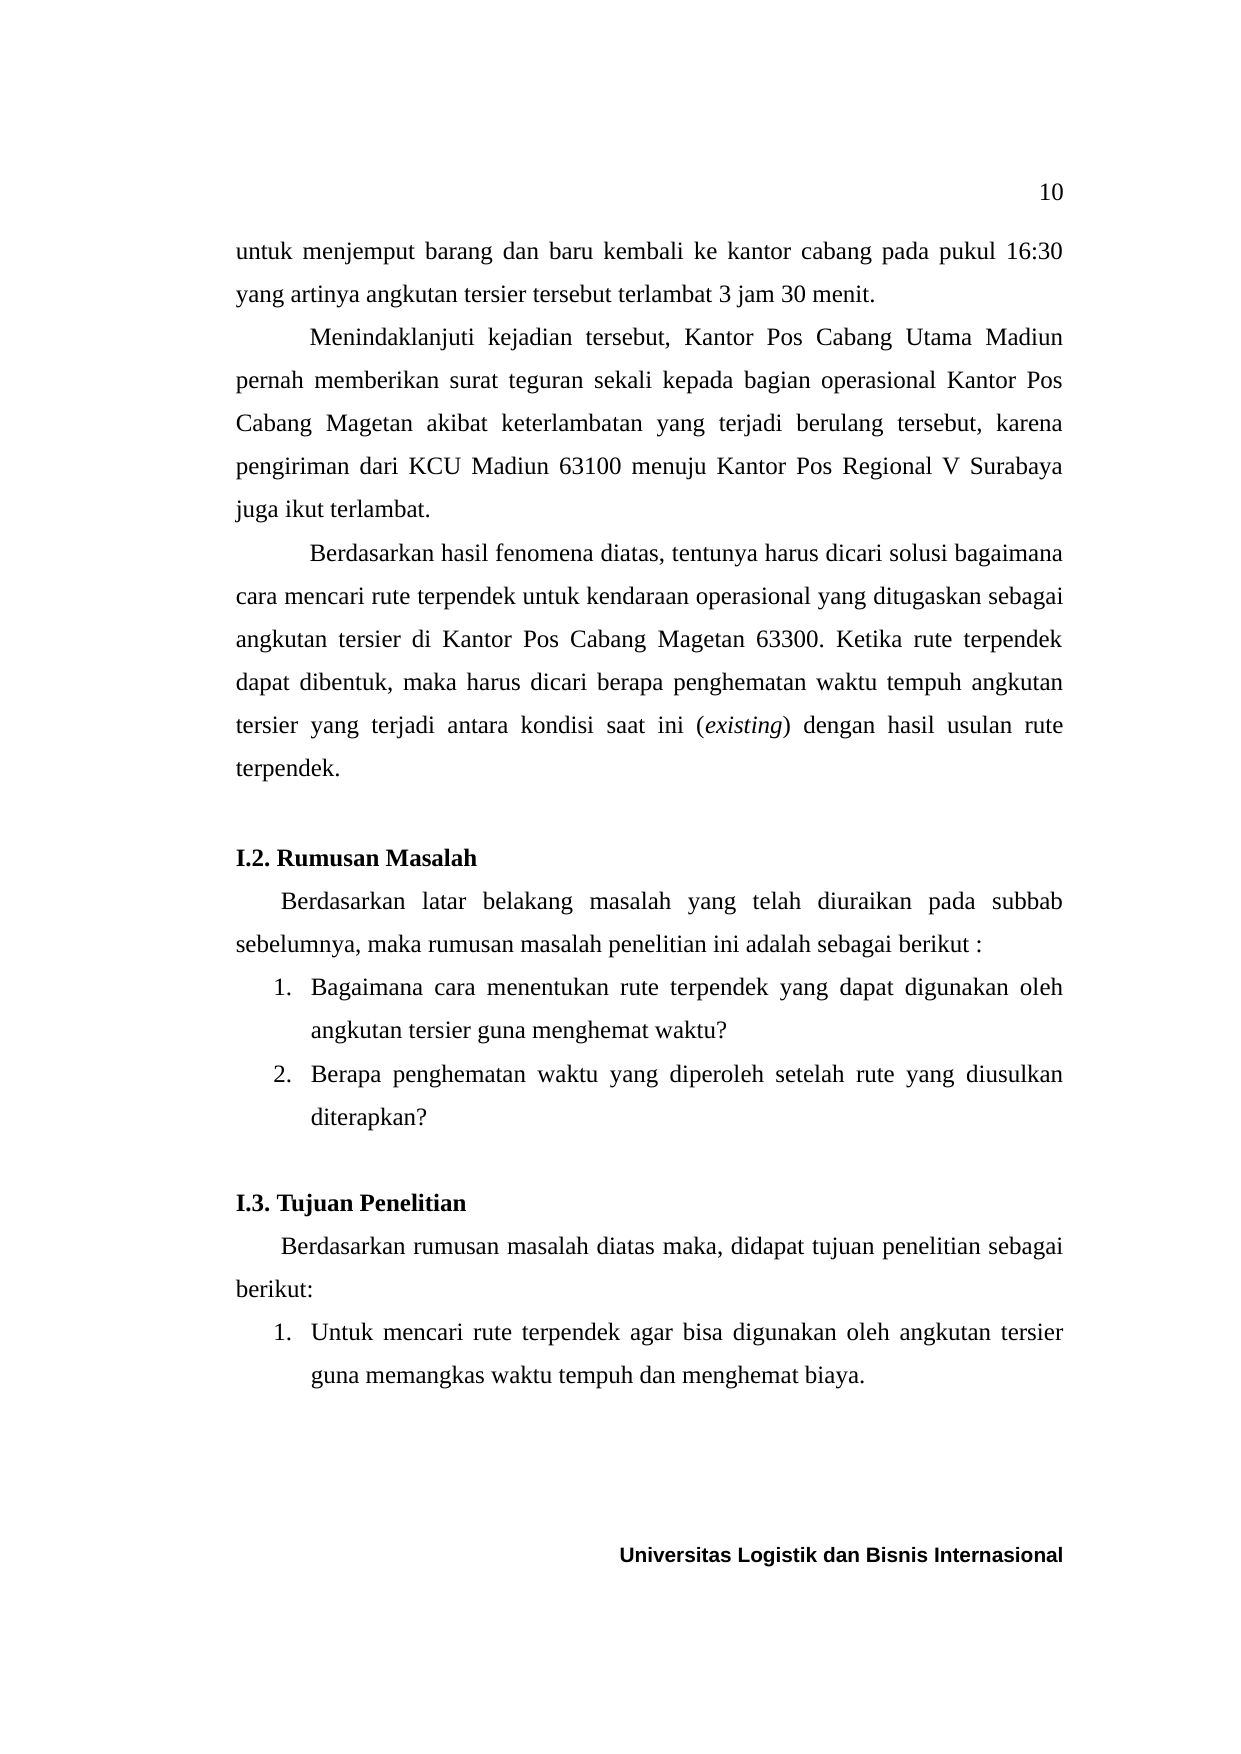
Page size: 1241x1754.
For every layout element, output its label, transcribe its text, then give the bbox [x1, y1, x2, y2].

text Berdasarkan rumusan masalah diatas maka, didapat tujuan penelitian sebagai berikut: [236, 1231, 1063, 1303]
list Untuk mencari rute terpendek agar bisa digunakan oleh angkutan tersier guna memangkas waktu tempuh dan menghemat biaya. [273, 1317, 1063, 1389]
text untuk menjemput barang dan baru kembali ke kantor cabang pada pukul 16:30 yang artinya angkutan tersier tersebut terlambat 3 jam 30 menit. [236, 236, 1063, 308]
subtitle Rumusan Masalah [236, 843, 1063, 872]
subtitle Tujuan Penelitian [236, 1188, 1063, 1217]
text Menindaklanjuti kejadian tersebut, Kantor Pos Cabang Utama Madiun pernah memberikan surat teguran sekali kepada bagian operasional Kantor Pos Cabang Magetan akibat keterlambatan yang terjadi berulang tersebut, karena pengiriman dari KCU Madiun 63100 menuju Kantor Pos Regional V Surabaya juga ikut terlambat. [236, 322, 1063, 523]
list Bagaimana cara menentukan rute terpendek yang dapat digunakan oleh angkutan tersier guna menghemat waktu? [273, 972, 1063, 1044]
text Berdasarkan latar belakang masalah yang telah diuraikan pada subbab sebelumnya, maka rumusan masalah penelitian ini adalah sebagai berikut : [236, 886, 1063, 958]
list Berapa penghematan waktu yang diperoleh setelah rute yang diusulkan diterapkan? [273, 1059, 1063, 1131]
text Berdasarkan hasil fenomena diatas, tentunya harus dicari solusi bagaimana cara mencari rute terpendek untuk kendaraan operasional yang ditugaskan sebagai angkutan tersier di Kantor Pos Cabang Magetan 63300. Ketika rute terpendek dapat dibentuk, maka harus dicari berapa penghematan waktu tempuh angkutan tersier yang terjadi antara kondisi saat ini (existing) dengan hasil usulan rute terpendek. [236, 538, 1063, 782]
